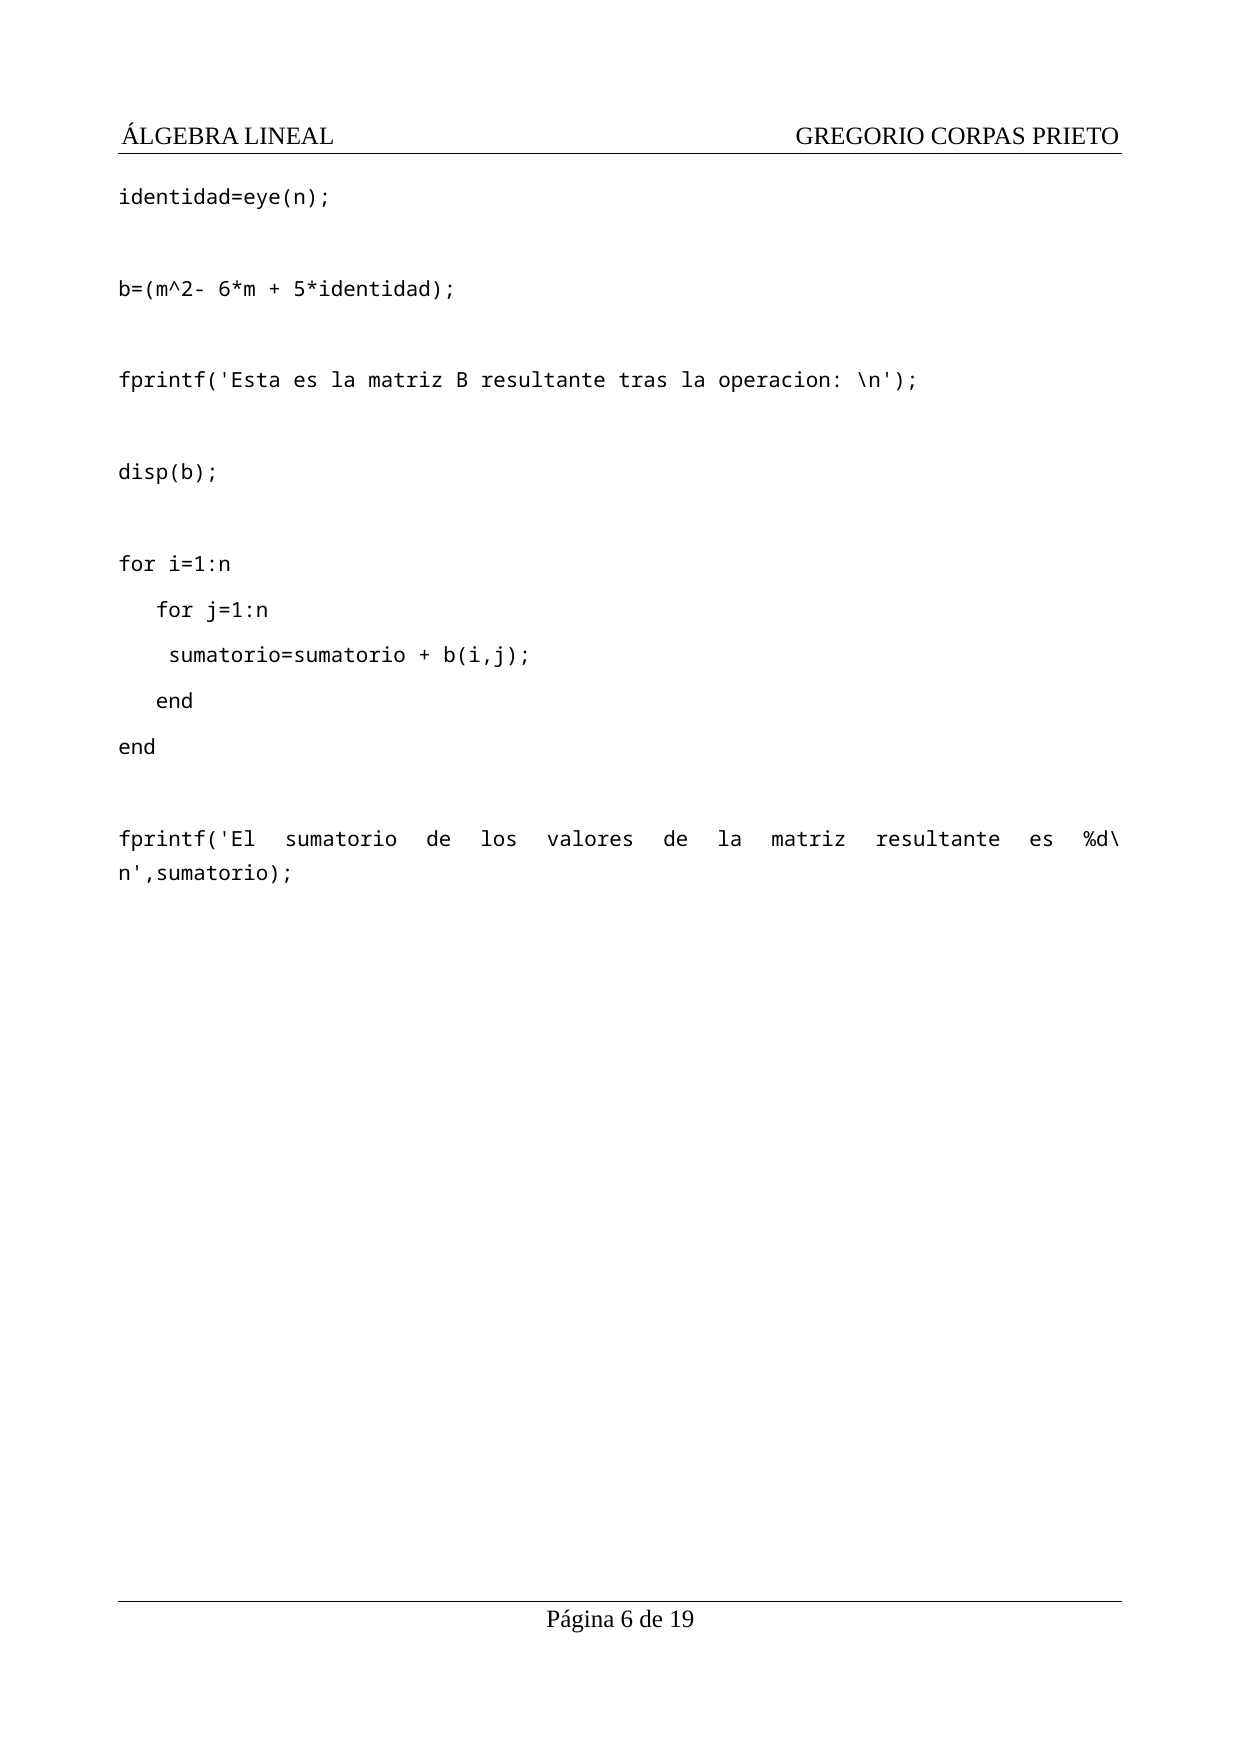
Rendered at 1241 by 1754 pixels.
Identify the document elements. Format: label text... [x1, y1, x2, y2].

text for i=1:n [118, 549, 1122, 577]
text identidad=eye(n); [118, 182, 1122, 211]
text for j=1:n [118, 595, 1122, 623]
text sumatorio=sumatorio + b(i,j); [118, 641, 1122, 669]
text fprintf('Esta es la matriz B resultante tras la operacion: \n'); [118, 366, 1122, 394]
text b=(m^2- 6*m + 5*identidad); [118, 274, 1122, 302]
text end [118, 686, 1122, 715]
text end [118, 732, 1122, 761]
text disp(b); [118, 457, 1122, 486]
text fprintf('El sumatorio de los valores de la matriz resultante es %d\n',sumatorio); [118, 824, 1122, 886]
